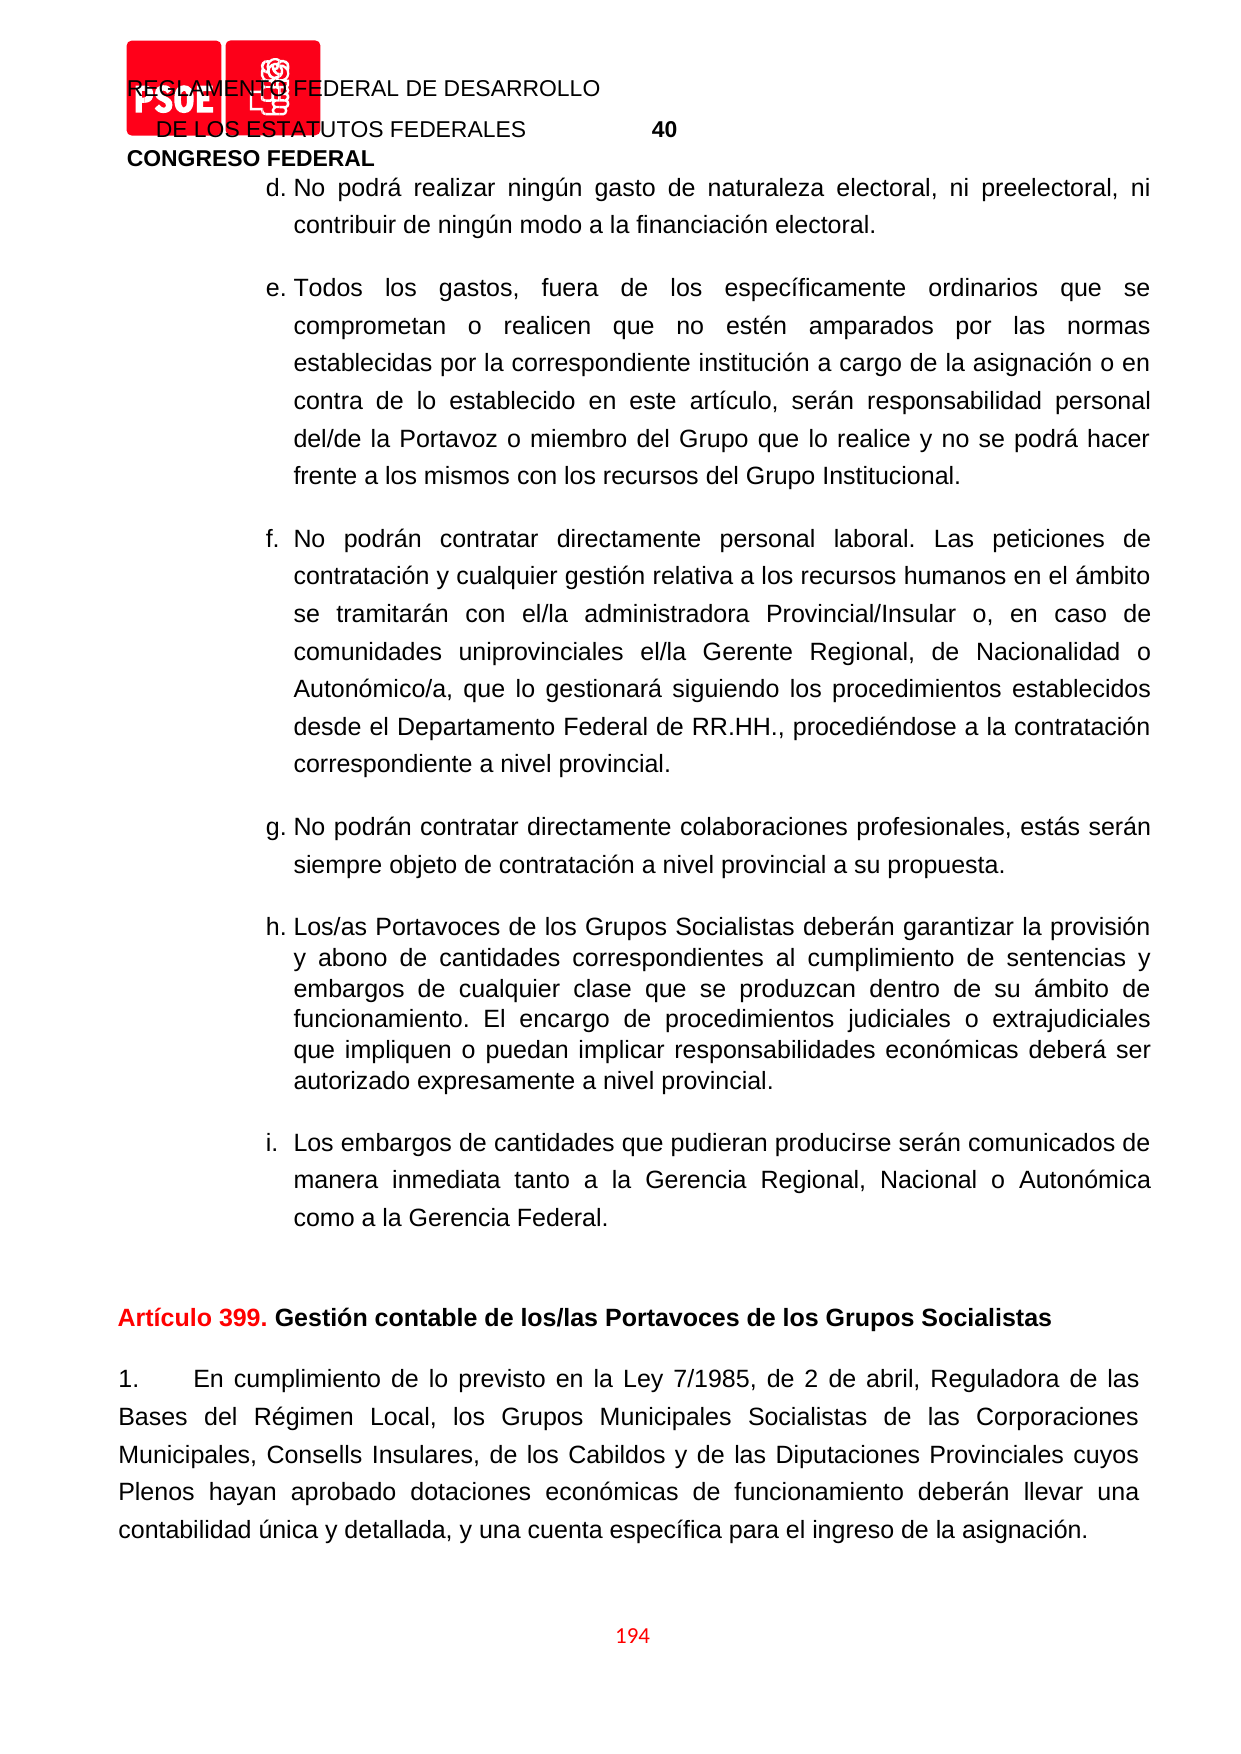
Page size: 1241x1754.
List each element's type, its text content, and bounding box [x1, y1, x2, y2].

list Los embargos de cantidades que pudieran producirse serán comunicados de manera inmediata tanto a la Gerencia Regional, Nacional o Autonómica como a la Gerencia Federal. [266, 1128, 1152, 1232]
list No podrá realizar ningún gasto de naturaleza electoral, ni preelectoral, ni contribuir de ningún modo a la financiación electoral. [266, 173, 1152, 239]
list No podrán contratar directamente colaboraciones profesionales, estás serán siempre objeto de contratación a nivel provincial a su propuesta. [266, 812, 1152, 878]
list En cumplimiento de lo previsto en la Ley 7/1985, de 2 de abril, Reguladora de las Bases del Régimen Local, los Grupos Municipales Socialistas de las Corporaciones Municipales, Consells Insulares, de los Cabildos y de las Diputaciones Provinciales cuyos Plenos hayan aprobado dotaciones económicas de funcionamiento deberán llevar una contabilidad única y detallada, y una cuenta específica para el ingreso de la asignación. [118, 1364, 1141, 1543]
text Artículo 399. Gestión contable de los/las Portavoces de los Grupos Socialistas [117, 1303, 1152, 1331]
list No podrán contratar directamente personal laboral. Las peticiones de contratación y cualquier gestión relativa a los recursos humanos en el ámbito se tramitarán con el/la administradora Provincial/Insular o, en caso de comunidades uniprovinciales el/la Gerente Regional, de Nacionalidad o Autonómico/a, que lo gestionará siguiendo los procedimientos establecidos desde el Departamento Federal de RR.HH., procediéndose a la contratación correspondiente a nivel provincial. [266, 524, 1152, 778]
list Todos los gastos, fuera de los específicamente ordinarios que se comprometan o realicen que no estén amparados por las normas establecidas por la correspondiente institución a cargo de la asignación o en contra de lo establecido en este artículo, serán responsabilidad personal del/de la Portavoz o miembro del Grupo que lo realice y no se podrá hacer frente a los mismos con los recursos del Grupo Institucional. [266, 273, 1152, 490]
list Los/as Portavoces de los Grupos Socialistas deberán garantizar la provisión y abono de cantidades correspondientes al cumplimiento de sentencias y embargos de cualquier clase que se produzcan dentro de su ámbito de funcionamiento. El encargo de procedimientos judiciales o extrajudiciales que impliquen o puedan implicar responsabilidades económicas deberá ser autorizado expresamente a nivel provincial. [266, 912, 1152, 1094]
